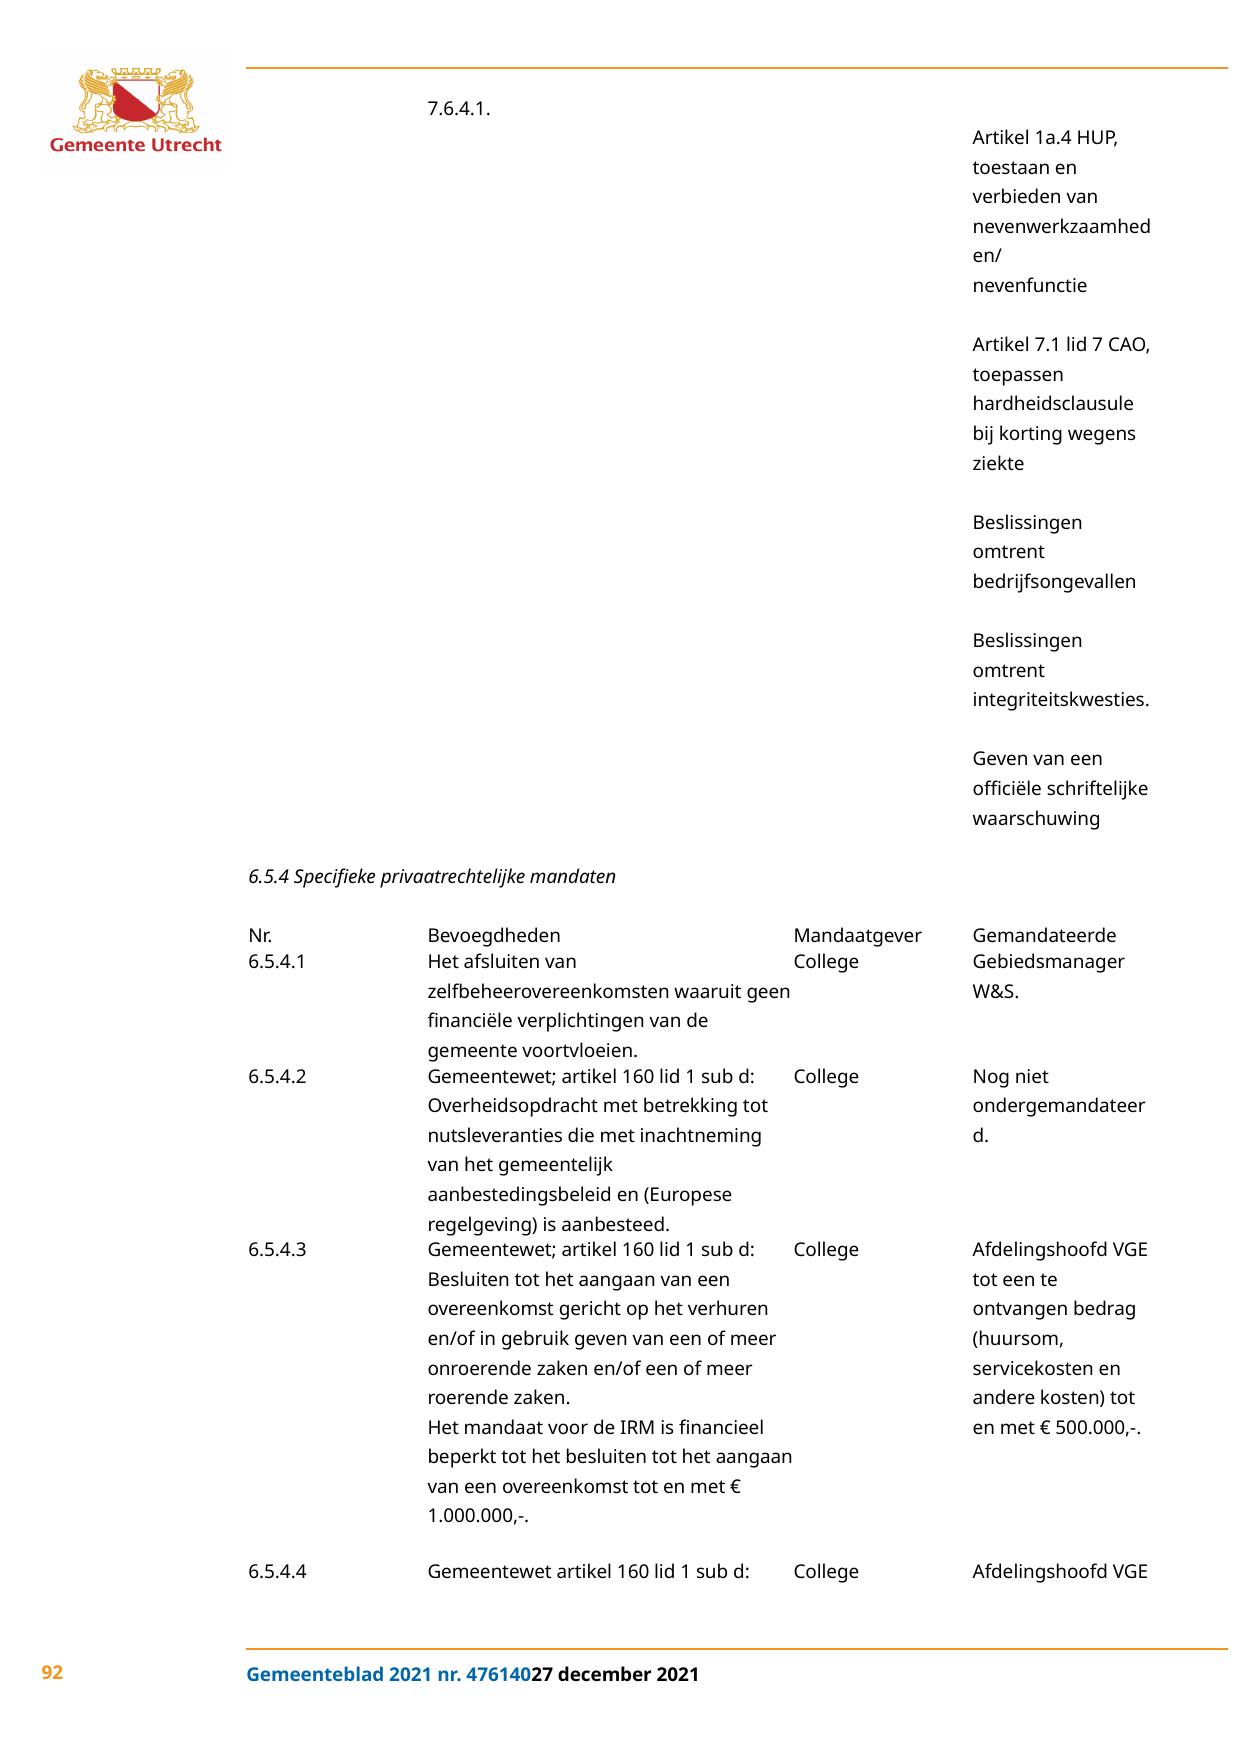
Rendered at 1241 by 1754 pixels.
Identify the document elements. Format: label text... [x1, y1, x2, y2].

table_header Nr. [248, 923, 427, 948]
table_cell Gemeentewet; artikel 160 lid 1 sub d: Overheidsopdracht met betrekking tot nutsleveranties die met inachtneming van het gemeentelijk aanbestedingsbeleid en (Europese regelgeving) is aanbesteed. [427, 1063, 793, 1236]
table_cell College [793, 1236, 972, 1558]
table_cell 6.5.4.4 [248, 1558, 427, 1584]
table_cell College [793, 1063, 972, 1236]
table_cell [793, 95, 972, 831]
table_cell Gemeentewet artikel 160 lid 1 sub d: [427, 1558, 793, 1584]
table_cell 6.5.4.2 [248, 1063, 427, 1236]
table_cell Het afsluiten van zelfbeheerovereenkomsten waaruit geen financiële verplichtingen van de gemeente voortvloeien. [427, 948, 793, 1063]
text 6.5.4 Specifieke privaatrechtelijke mandaten [248, 863, 1152, 889]
table_cell Nog niet ondergemandateerd. [973, 1063, 1152, 1236]
table_cell 6.5.4.1 [248, 948, 427, 1063]
table_header Gemandateerde [973, 923, 1152, 948]
table_cell College [793, 948, 972, 1063]
picture [41, 47, 231, 172]
table_cell Artikel 1a.4 HUP, toestaan en verbieden van nevenwerkzaamheden/ nevenfunctie Artikel 7.1 lid 7 CAO, toepassen hardheidsclausule bij korting wegens ziekte Beslissingen omtrent bedrijfsongevallen Beslissingen omtrent integriteitskwesties. Geven van een officiële schriftelijke waarschuwing [973, 95, 1152, 831]
table_cell Afdelingshoofd VGE tot een te ontvangen bedrag (huursom, servicekosten en andere kosten) tot en met € 500.000,-. [973, 1236, 1152, 1558]
table_cell Gemeentewet; artikel 160 lid 1 sub d: Besluiten tot het aangaan van een overeenkomst gericht op het verhuren en/of in gebruik geven van een of meer onroerende zaken en/of een of meer roerende zaken. Het mandaat voor de IRM is financieel beperkt tot het besluiten tot het aangaan van een overeenkomst tot en met € 1.000.000,-. [427, 1236, 793, 1558]
table_header Bevoegdheden [427, 923, 793, 948]
table_cell [248, 95, 427, 831]
table_cell Gebiedsmanager W&S. [973, 948, 1152, 1063]
table_cell 6.5.4.3 [248, 1236, 427, 1558]
table_header Mandaatgever [793, 923, 972, 948]
table_cell 7.6.4.1. [427, 95, 793, 831]
table_cell Afdelingshoofd VGE [973, 1558, 1152, 1584]
table_cell College [793, 1558, 972, 1584]
